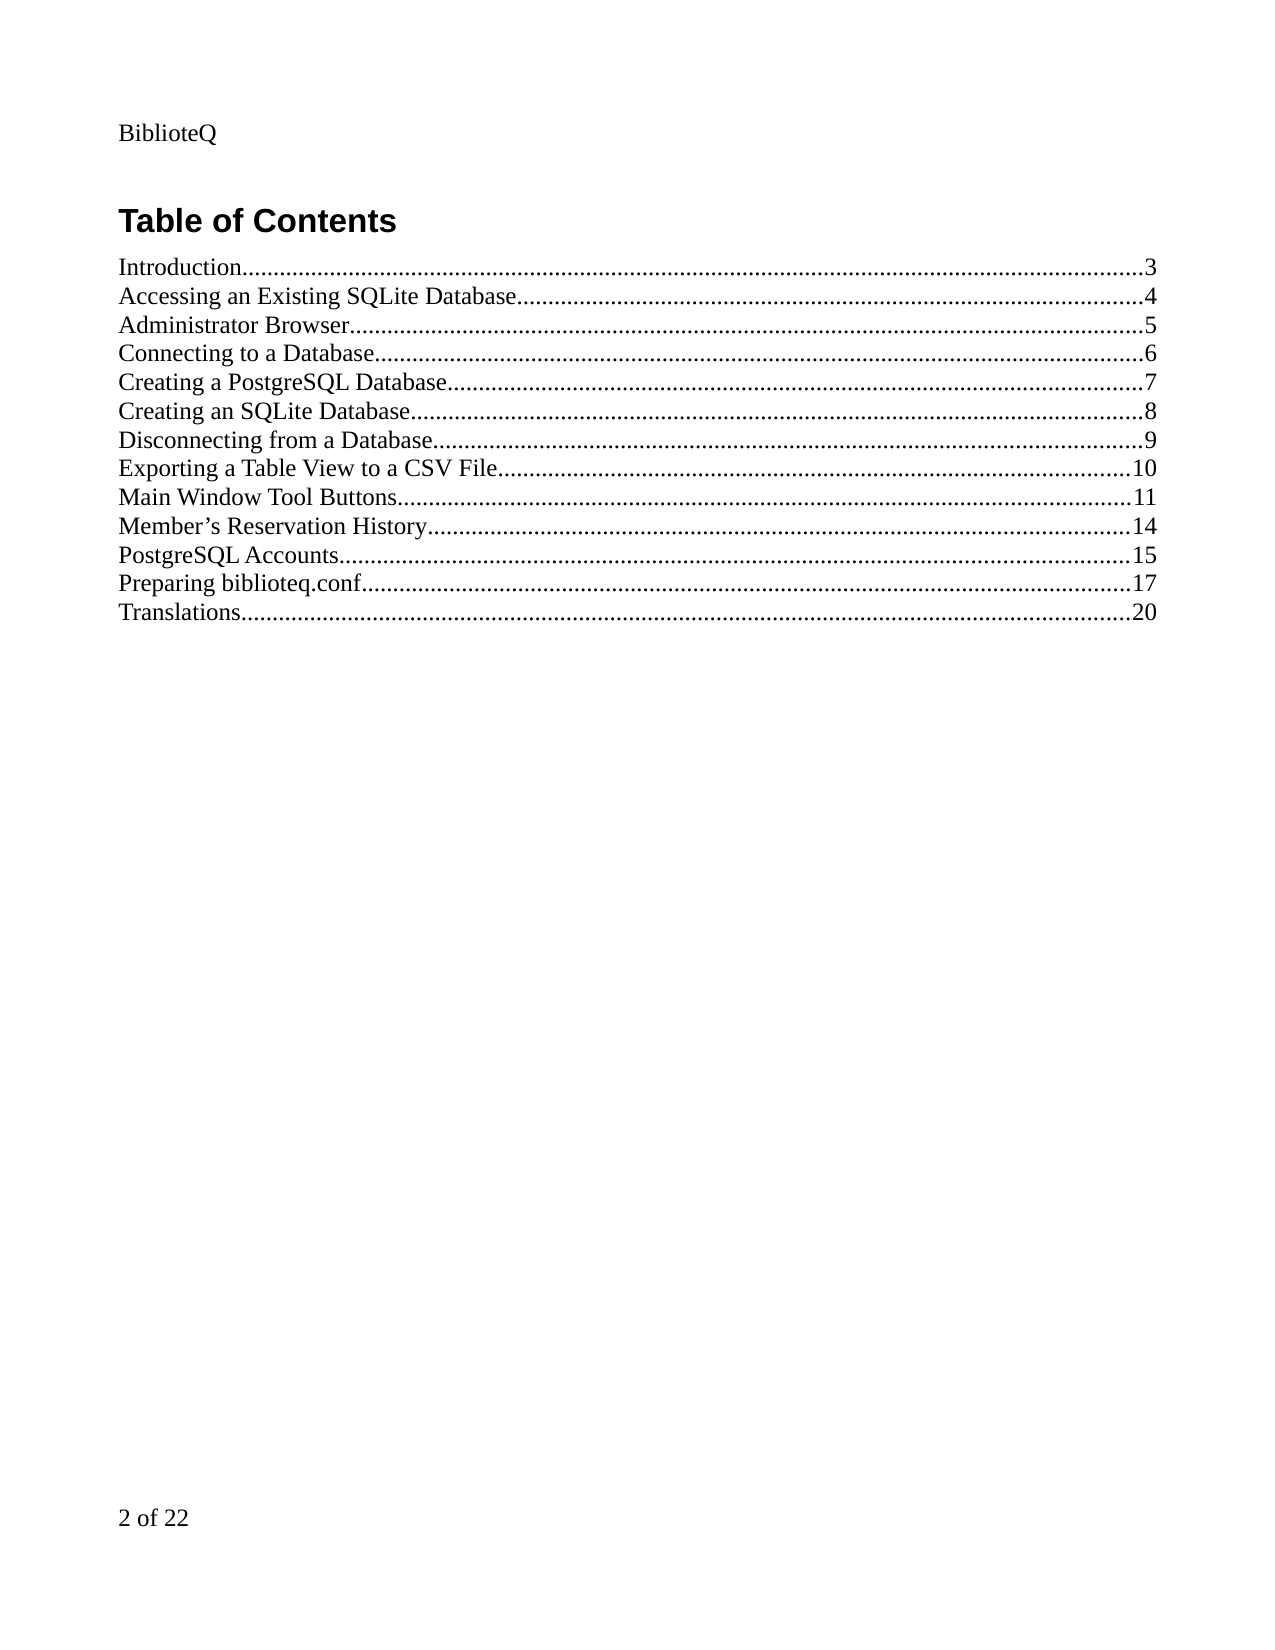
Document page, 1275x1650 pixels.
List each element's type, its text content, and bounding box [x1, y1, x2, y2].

subtitle Table of Contents [118, 201, 1157, 240]
text Creating an SQLite Database 8 [118, 396, 1157, 425]
text Disconnecting from a Database 9 [118, 425, 1157, 453]
text Member’s Reservation History 14 [118, 511, 1157, 540]
text Creating a PostgreSQL Database 7 [118, 367, 1157, 396]
text Accessing an Existing SQLite Database 4 [118, 281, 1157, 310]
text Exporting a Table View to a CSV File 10 [118, 453, 1157, 482]
text Preparing biblioteq.conf 17 [118, 568, 1157, 597]
text PostgreSQL Accounts 15 [118, 540, 1157, 568]
text Connecting to a Database 6 [118, 338, 1157, 367]
text Main Window Tool Buttons 11 [118, 482, 1157, 511]
text Introduction 3 [118, 252, 1157, 281]
text Administrator Browser 5 [118, 310, 1157, 338]
text Translations 20 [118, 597, 1157, 626]
